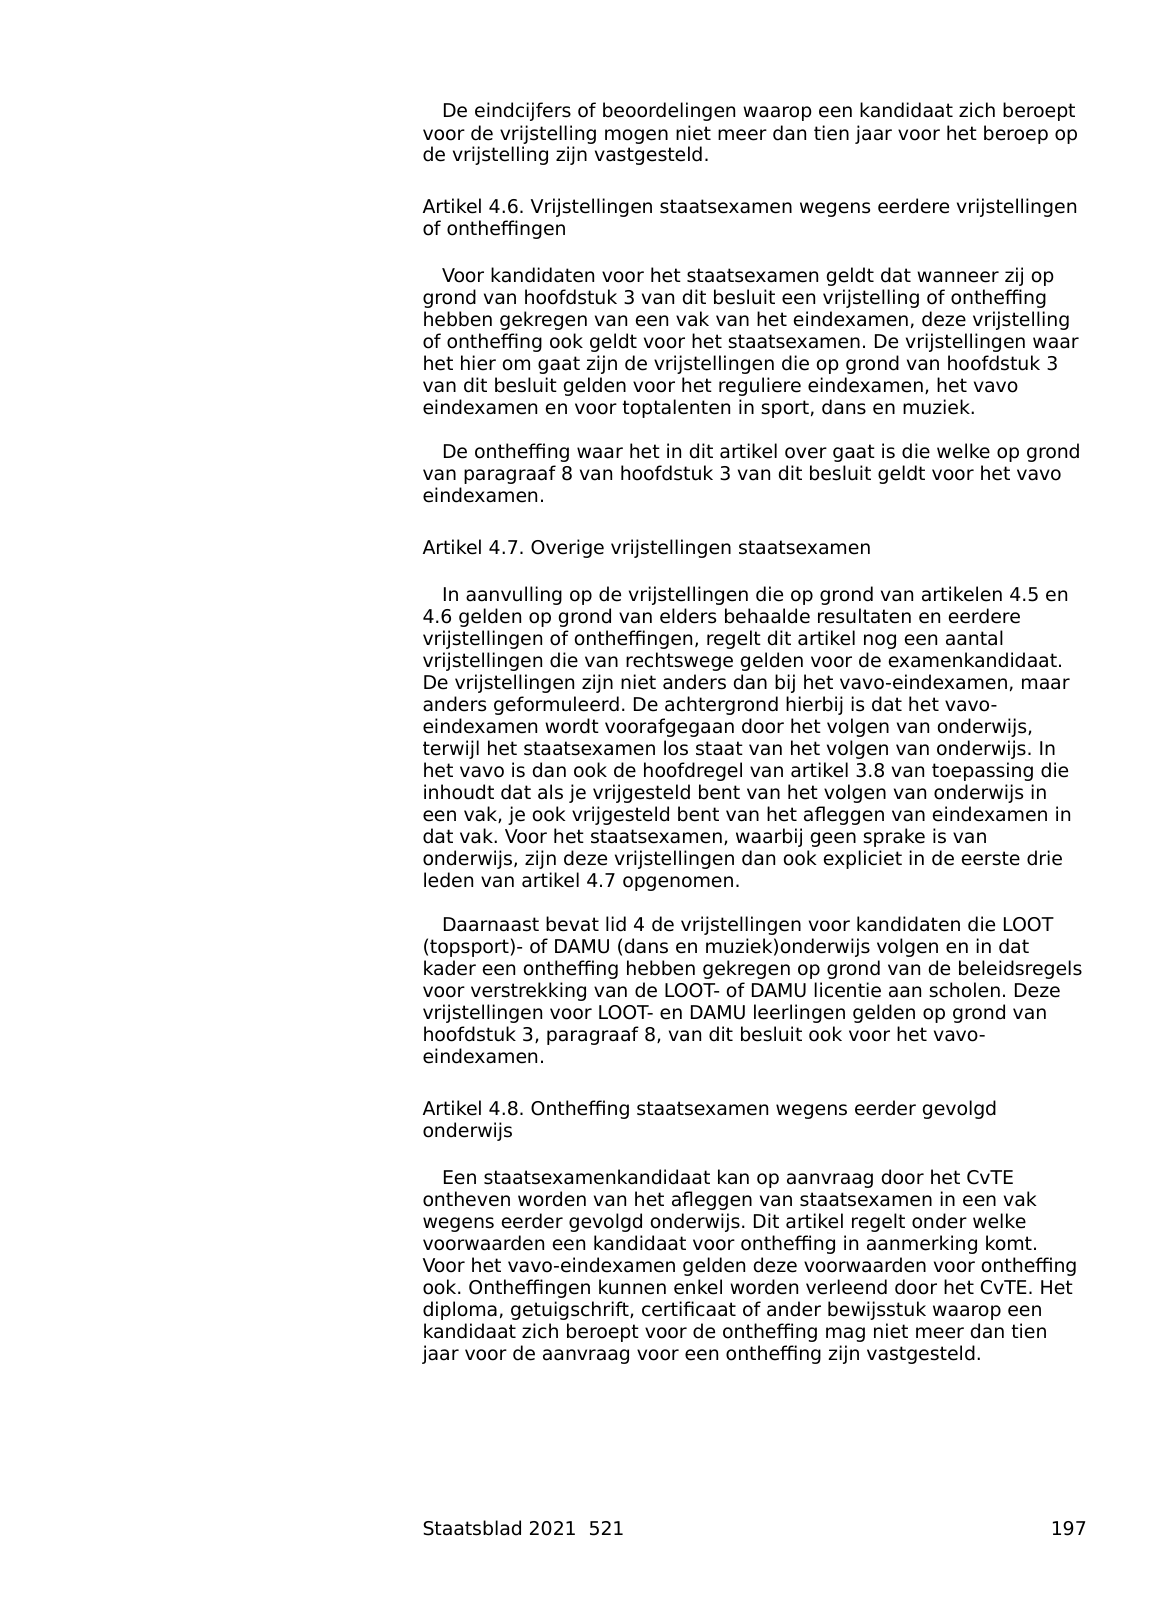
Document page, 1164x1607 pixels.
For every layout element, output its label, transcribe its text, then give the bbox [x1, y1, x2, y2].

subtitle Artikel 4.7. Overige vrijstellingen staatsexamen [422, 537, 1087, 559]
subtitle Artikel 4.8. Ontheffing staatsexamen wegens eerder gevolgd onderwijs [422, 1098, 1087, 1142]
text De eindcijfers of beoordelingen waarop een kandidaat zich beroept voor de vrijstelling mogen niet meer dan tien jaar voor het beroep op de vrijstelling zijn vastgesteld. [422, 100, 1087, 166]
text Daarnaast bevat lid 4 de vrijstellingen voor kandidaten die LOOT (topsport)- of DAMU (dans en muziek)onderwijs volgen en in dat kader een ontheffing hebben gekregen op grond van de beleidsregels voor verstrekking van de LOOT- of DAMU licentie aan scholen. Deze vrijstellingen voor LOOT- en DAMU leerlingen gelden op grond van hoofdstuk 3, paragraaf 8, van dit besluit ook voor het vavo- eindexamen. [422, 914, 1087, 1068]
text Voor kandidaten voor het staatsexamen geldt dat wanneer zij op grond van hoofdstuk 3 van dit besluit een vrijstelling of ontheffing hebben gekregen van een vak van het eindexamen, deze vrijstelling of ontheffing ook geldt voor het staatsexamen. De vrijstellingen waar het hier om gaat zijn de vrijstellingen die op grond van hoofdstuk 3 van dit besluit gelden voor het reguliere eindexamen, het vavo eindexamen en voor toptalenten in sport, dans en muziek. [422, 265, 1087, 419]
text In aanvulling op de vrijstellingen die op grond van artikelen 4.5 en 4.6 gelden op grond van elders behaalde resultaten en eerdere vrijstellingen of ontheffingen, regelt dit artikel nog een aantal vrijstellingen die van rechtswege gelden voor de examenkandidaat. De vrijstellingen zijn niet anders dan bij het vavo-eindexamen, maar anders geformuleerd. De achtergrond hierbij is dat het vavo-eindexamen wordt voorafgegaan door het volgen van onderwijs, terwijl het staatsexamen los staat van het volgen van onderwijs. In het vavo is dan ook de hoofdregel van artikel 3.8 van toepassing die inhoudt dat als je vrijgesteld bent van het volgen van onderwijs in een vak, je ook vrijgesteld bent van het afleggen van eindexamen in dat vak. Voor het staatsexamen, waarbij geen sprake is van onderwijs, zijn deze vrijstellingen dan ook expliciet in de eerste drie leden van artikel 4.7 opgenomen. [422, 584, 1087, 892]
text De ontheffing waar het in dit artikel over gaat is die welke op grond van paragraaf 8 van hoofdstuk 3 van dit besluit geldt voor het vavo eindexamen. [422, 441, 1087, 507]
text Een staatsexamenkandidaat kan op aanvraag door het CvTE ontheven worden van het afleggen van staatsexamen in een vak wegens eerder gevolgd onderwijs. Dit artikel regelt onder welke voorwaarden een kandidaat voor ontheffing in aanmerking komt. Voor het vavo-eindexamen gelden deze voorwaarden voor ontheffing ook. Ontheffingen kunnen enkel worden verleend door het CvTE. Het diploma, getuigschrift, certificaat of ander bewijsstuk waarop een kandidaat zich beroept voor de ontheffing mag niet meer dan tien jaar voor de aanvraag voor een ontheffing zijn vastgesteld. [422, 1167, 1087, 1365]
subtitle Artikel 4.6. Vrijstellingen staatsexamen wegens eerdere vrijstellingen of ontheffingen [422, 196, 1087, 240]
